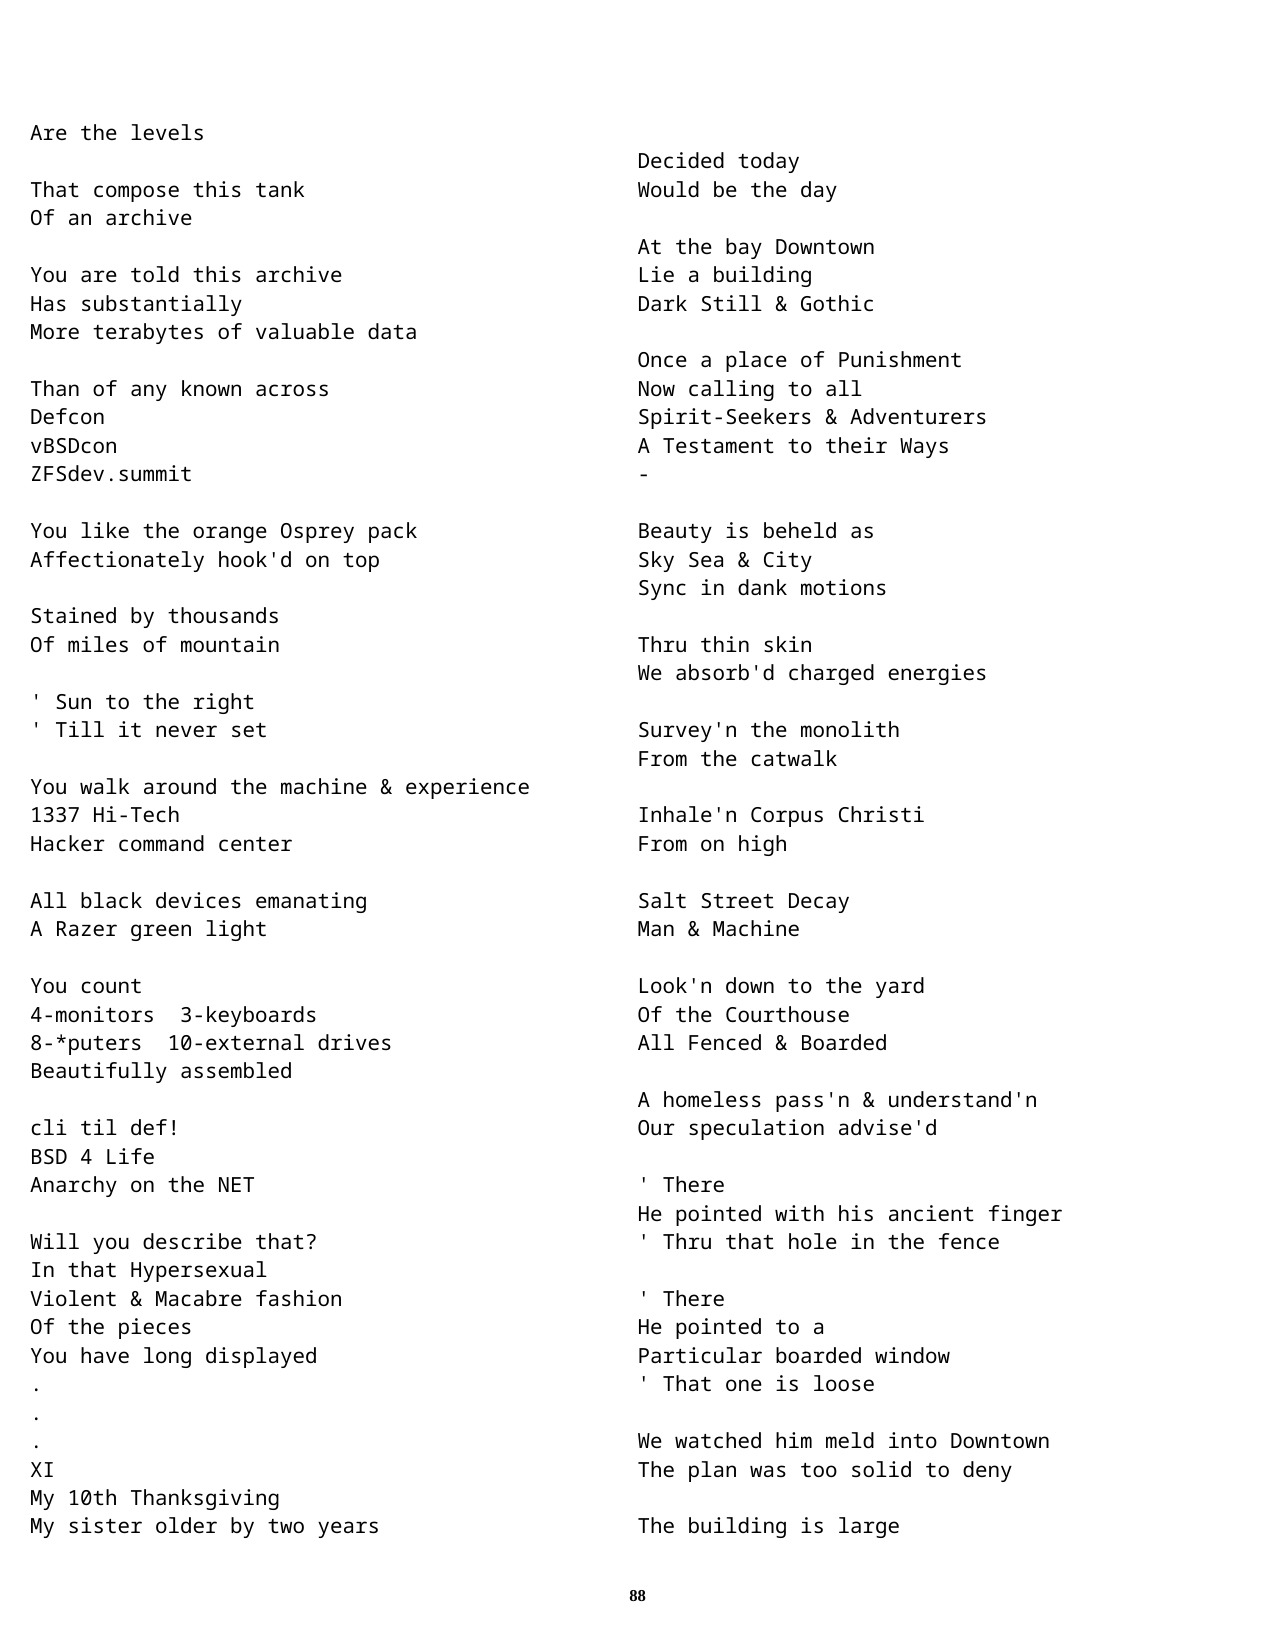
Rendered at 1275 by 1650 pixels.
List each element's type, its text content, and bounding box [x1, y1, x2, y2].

text BSD 4 Life [30, 1142, 637, 1170]
text Of miles of mountain [30, 630, 637, 658]
text In that Hypersexual [30, 1256, 637, 1284]
text All black devices emanating [30, 886, 637, 914]
text Inhale'n Corpus Christi [637, 801, 1245, 829]
text We absorb'd charged energies [637, 658, 1245, 687]
text Thru thin skin [637, 630, 1245, 658]
text Sync in dank motions [637, 573, 1245, 602]
text Man & Machine [637, 914, 1245, 943]
text My sister older by two years [30, 1512, 637, 1540]
text He pointed to a [637, 1312, 1245, 1341]
text A homeless pass'n & understand'n [637, 1085, 1245, 1113]
text 4-monitors 3-keyboards [30, 1000, 637, 1028]
text You like the orange Osprey pack [30, 516, 637, 545]
text We watched him meld into Downtown [637, 1426, 1245, 1455]
text 1337 Hi-Tech [30, 801, 637, 829]
text - [637, 459, 1245, 488]
text He pointed with his ancient finger [637, 1199, 1245, 1227]
text The plan was too solid to deny [637, 1455, 1245, 1483]
text Of the pieces [30, 1312, 637, 1341]
text Anarchy on the NET [30, 1170, 637, 1199]
text Our speculation advise'd [637, 1113, 1245, 1142]
text ' That one is loose [637, 1369, 1245, 1398]
text cli til def! [30, 1113, 637, 1142]
text ' Sun to the right [30, 687, 637, 715]
text . [30, 1426, 637, 1455]
text Decided today [637, 147, 1245, 175]
text . [30, 1369, 637, 1398]
text Has substantially [30, 289, 637, 317]
text Beauty is beheld as [637, 516, 1245, 545]
text Particular boarded window [637, 1341, 1245, 1369]
text Hacker command center [30, 829, 637, 857]
text A Testament to their Ways [637, 431, 1245, 459]
text . [30, 1398, 637, 1426]
text Dark Still & Gothic [637, 289, 1245, 317]
text Survey'n the monolith [637, 715, 1245, 744]
text Spirit-Seekers & Adventurers [637, 402, 1245, 431]
text Defcon [30, 402, 637, 431]
text My 10th Thanksgiving [30, 1483, 637, 1512]
text XI [30, 1455, 637, 1483]
text Of an archive [30, 203, 637, 232]
text ' Till it never set [30, 715, 637, 744]
text You have long displayed [30, 1341, 637, 1369]
text Lie a building [637, 260, 1245, 289]
text Than of any known across [30, 374, 637, 402]
text ' There [637, 1170, 1245, 1199]
text Sky Sea & City [637, 545, 1245, 573]
text Of the Courthouse [637, 1000, 1245, 1028]
text All Fenced & Boarded [637, 1028, 1245, 1057]
text A Razer green light [30, 914, 637, 943]
text Beautifully assembled [30, 1057, 637, 1085]
text From on high [637, 829, 1245, 857]
text Look'n down to the yard [637, 971, 1245, 1000]
text Violent & Macabre fashion [30, 1284, 637, 1312]
text You count [30, 971, 637, 1000]
text From the catwalk [637, 744, 1245, 772]
text More terabytes of valuable data [30, 317, 637, 346]
text You are told this archive [30, 260, 637, 289]
text You walk around the machine & experience [30, 772, 637, 801]
text 8-*puters 10-external drives [30, 1028, 637, 1057]
text Now calling to all [637, 374, 1245, 402]
text Salt Street Decay [637, 886, 1245, 914]
text At the bay Downtown [637, 232, 1245, 260]
text ZFSdev.summit [30, 459, 637, 488]
text Are the levels [30, 118, 637, 147]
text ' Thru that hole in the fence [637, 1227, 1245, 1256]
text vBSDcon [30, 431, 637, 459]
text Will you describe that? [30, 1227, 637, 1256]
text ' There [637, 1284, 1245, 1312]
text The building is large [637, 1512, 1245, 1540]
text That compose this tank [30, 175, 637, 203]
text Affectionately hook'd on top [30, 545, 637, 573]
text Once a place of Punishment [637, 346, 1245, 374]
text Stained by thousands [30, 602, 637, 630]
text Would be the day [637, 175, 1245, 203]
